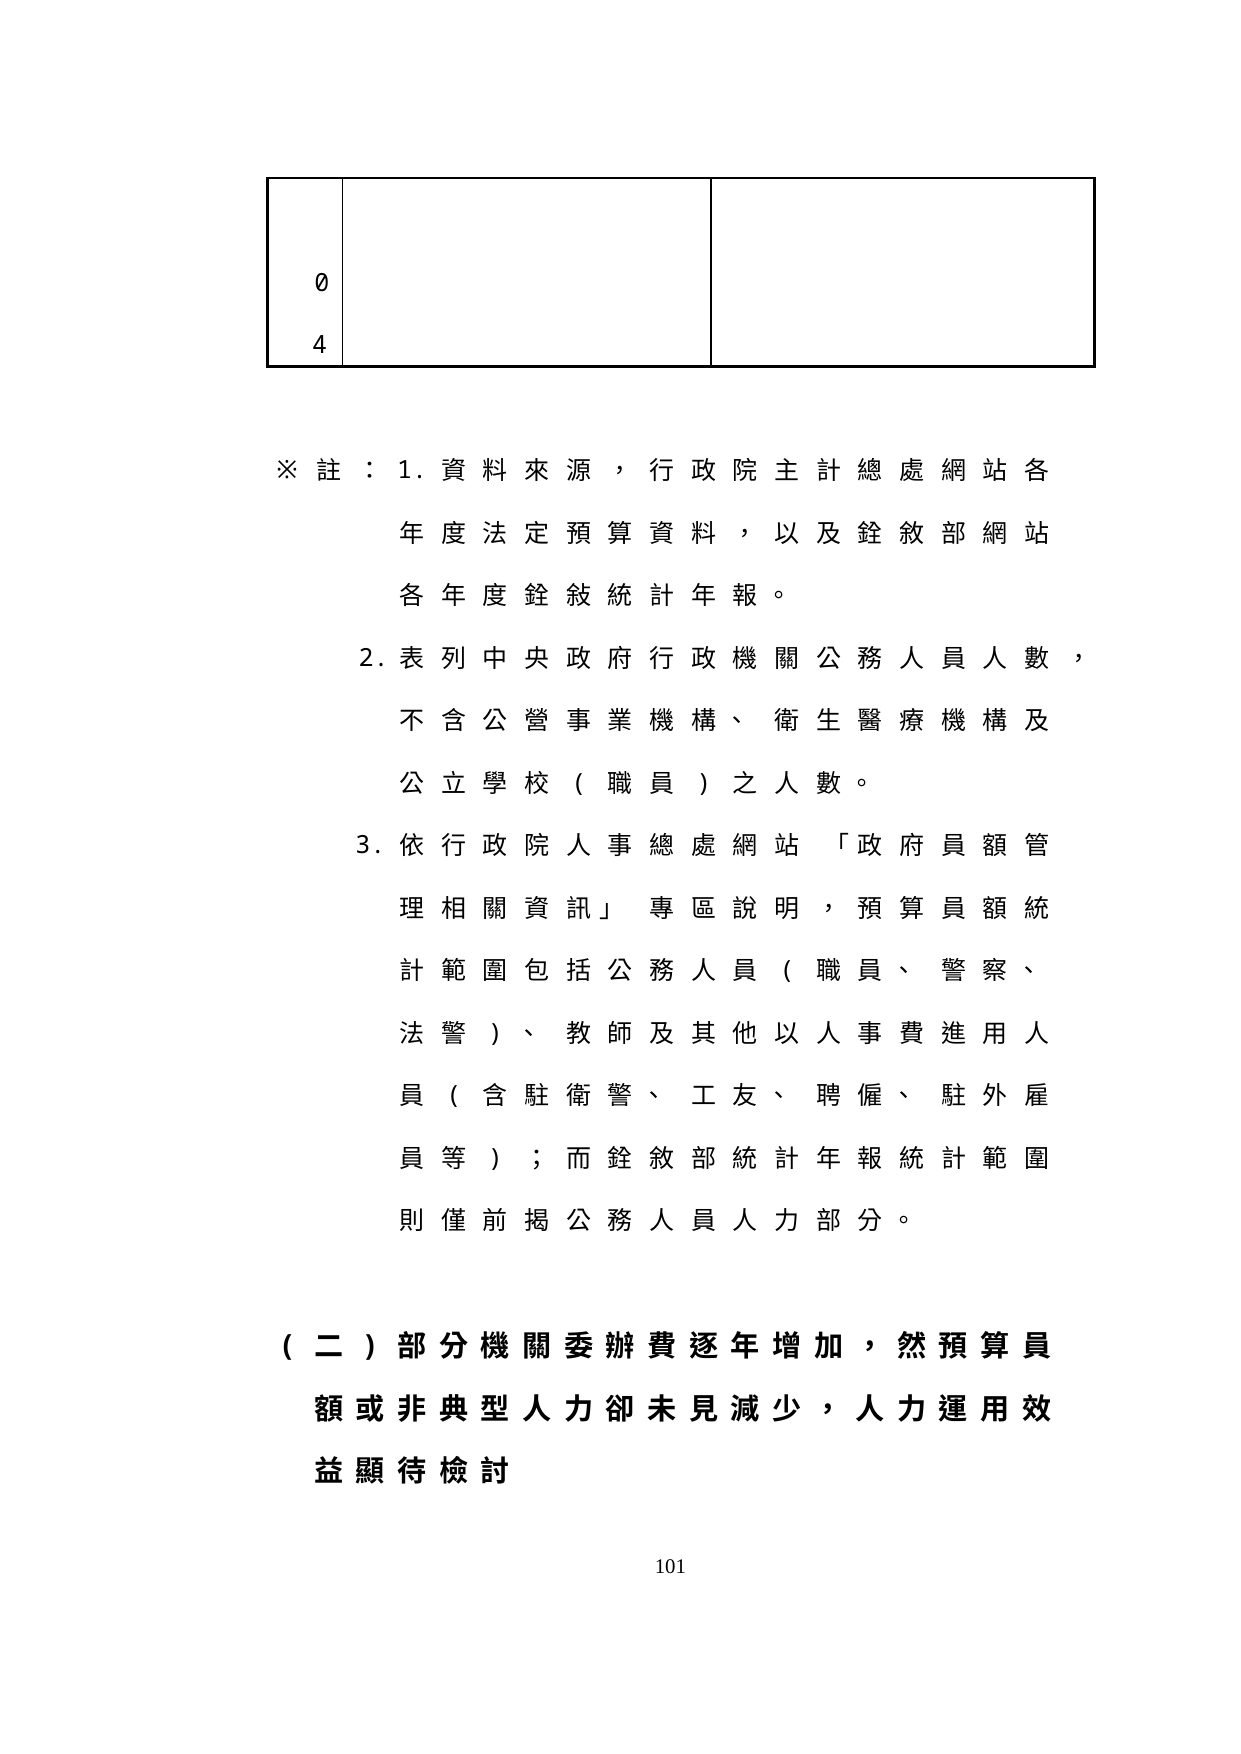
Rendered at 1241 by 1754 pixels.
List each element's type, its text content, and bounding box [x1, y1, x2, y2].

text (二)部分機關委辦費逐年增加，然預算員額或非典型人力卻未見減少，人力運用效益顯待檢討 [242, 1302, 1058, 1490]
table_cell - [712, 179, 1093, 365]
text ※註：1.資料來源，行政院主計總處網站各年度法定預算資料，以及銓敘部網站各年度銓敍統計年報。 [257, 427, 1058, 615]
table_cell [343, 179, 710, 365]
text 3.依行政院人事總處網站「政府員額管理相關資訊」專區說明，預算員額統計範圍包括公務人員(職員、警察、法警)、教師及其他以人事費進用人員(含駐衛警、工友、聘僱、駐外雇員等)；而銓敘部統計年報統計範圍則僅前揭公務人員人力部分。 [330, 802, 1058, 1240]
table_cell 04 [269, 179, 342, 365]
text 2.表列中央政府行政機關公務人員人數，不含公營事業機構、衛生醫療機構及公立學校(職員)之人數。 [257, 615, 1058, 802]
